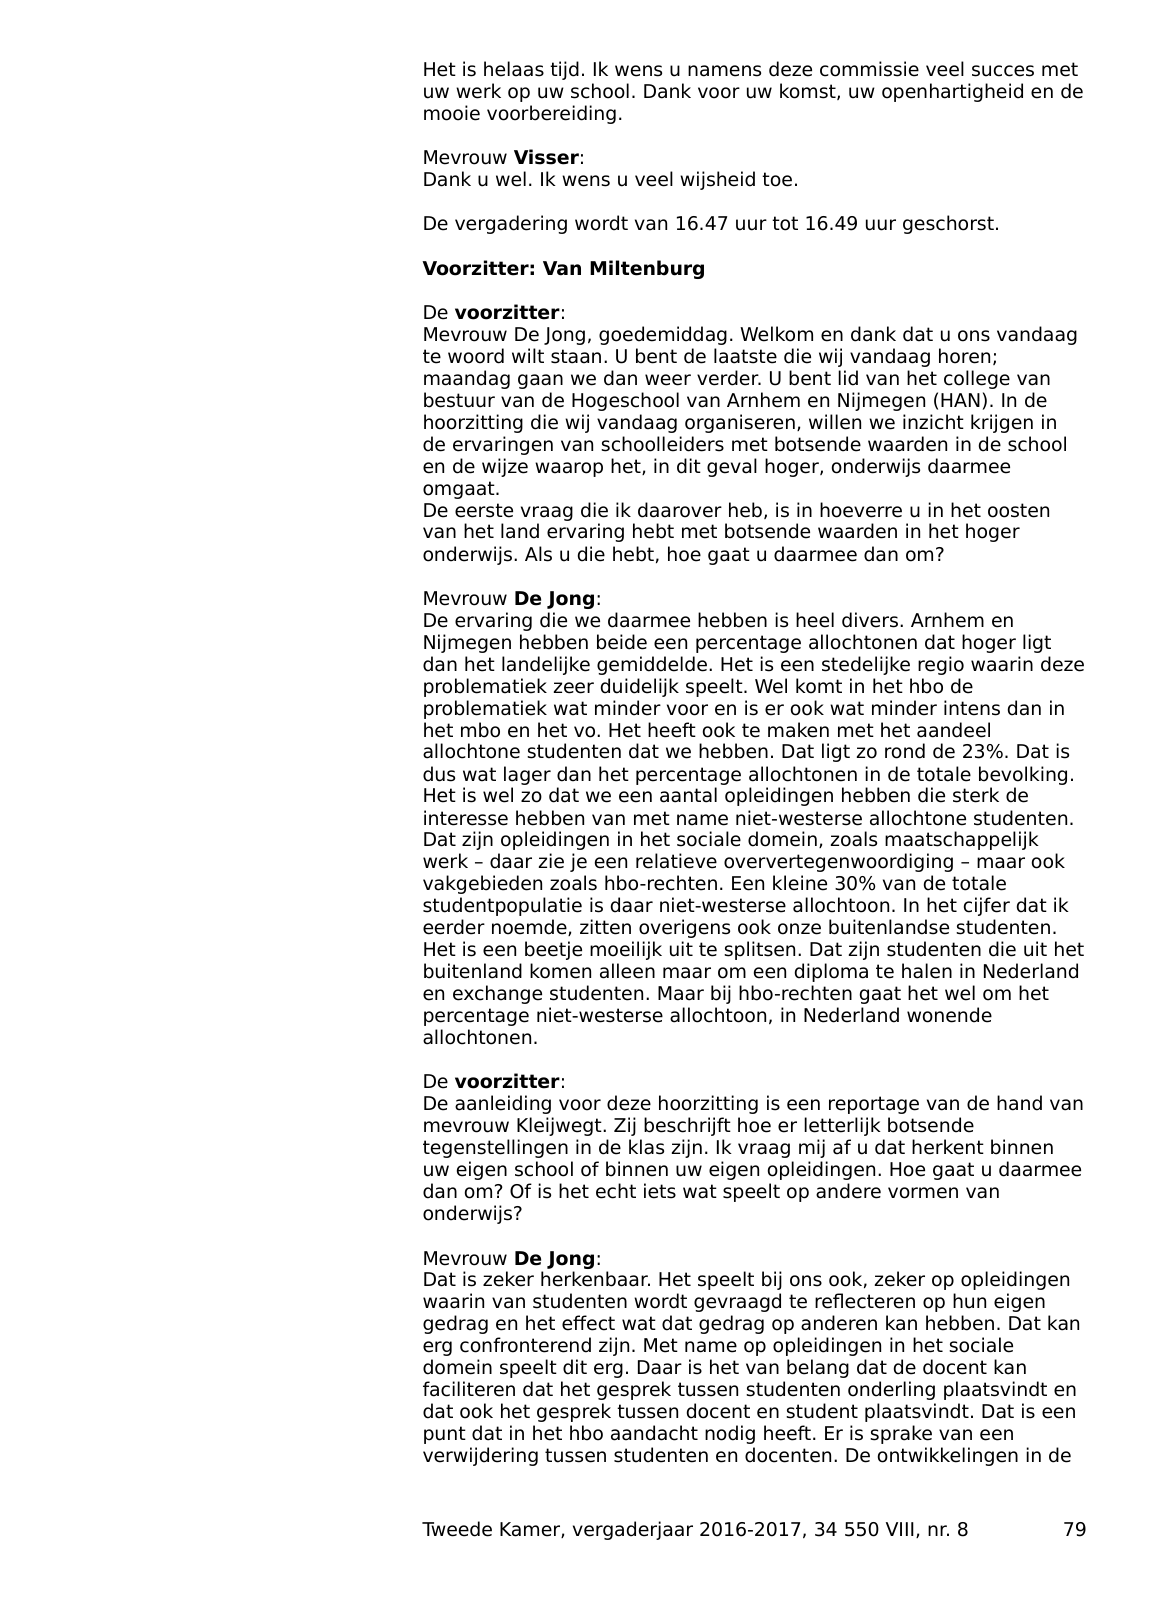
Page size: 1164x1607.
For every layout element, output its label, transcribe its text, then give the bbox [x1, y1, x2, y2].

text De aanleiding voor deze hoorzitting is een reportage van de hand van mevrouw Kleijwegt. Zij beschrijft hoe er letterlijk botsende tegenstellingen in de klas zijn. Ik vraag mij af u dat herkent binnen uw eigen school of binnen uw eigen opleidingen. Hoe gaat u daarmee dan om? Of is het echt iets wat speelt op andere vormen van onderwijs? [422, 1093, 1087, 1225]
text De vergadering wordt van 16.47 uur tot 16.49 uur geschorst. [422, 213, 1087, 235]
text Dat is zeker herkenbaar. Het speelt bij ons ook, zeker op opleidingen waarin van studenten wordt gevraagd te reflecteren op hun eigen gedrag en het effect wat dat gedrag op anderen kan hebben. Dat kan erg confronterend zijn. Met name op opleidingen in het sociale domein speelt dit erg. Daar is het van belang dat de docent kan faciliteren dat het gesprek tussen studenten onderling plaatsvindt en dat ook het gesprek tussen docent en student plaatsvindt. Dat is een punt dat in het hbo aandacht nodig heeft. Er is sprake van een verwijdering tussen studenten en docenten. De ontwikkelingen in de [422, 1269, 1087, 1467]
text De voorzitter: [422, 302, 1087, 324]
text De voorzitter: [422, 1071, 1087, 1093]
text Het is helaas tijd. Ik wens u namens deze commissie veel succes met uw werk op uw school. Dank voor uw komst, uw openhartigheid en de mooie voorbereiding. [422, 59, 1087, 125]
text Mevrouw De Jong, goedemiddag. Welkom en dank dat u ons vandaag te woord wilt staan. U bent de laatste die wij vandaag horen; maandag gaan we dan weer verder. U bent lid van het college van bestuur van de Hogeschool van Arnhem en Nijmegen (HAN). In de hoorzitting die wij vandaag organiseren, willen we inzicht krijgen in de ervaringen van schoolleiders met botsende waarden in de school en de wijze waarop het, in dit geval hoger, onderwijs daarmee omgaat. [422, 324, 1087, 499]
text De ervaring die we daarmee hebben is heel divers. Arnhem en Nijmegen hebben beide een percentage allochtonen dat hoger ligt dan het landelijke gemiddelde. Het is een stedelijke regio waarin deze problematiek zeer duidelijk speelt. Wel komt in het hbo de problematiek wat minder voor en is er ook wat minder intens dan in het mbo en het vo. Het heeft ook te maken met het aandeel allochtone studenten dat we hebben. Dat ligt zo rond de 23%. Dat is dus wat lager dan het percentage allochtonen in de totale bevolking. Het is wel zo dat we een aantal opleidingen hebben die sterk de interesse hebben van met name niet-westerse allochtone studenten. Dat zijn opleidingen in het sociale domein, zoals maatschappelijk werk – daar zie je een relatieve oververtegenwoordiging – maar ook vakgebieden zoals hbo-rechten. Een kleine 30% van de totale studentpopulatie is daar niet-westerse allochtoon. In het cijfer dat ik eerder noemde, zitten overigens ook onze buitenlandse studenten. Het is een beetje moeilijk uit te splitsen. Dat zijn studenten die uit het buitenland komen alleen maar om een diploma te halen in Nederland en exchange studenten. Maar bij hbo-rechten gaat het wel om het percentage niet-westerse allochtoon, in Nederland wonende allochtonen. [422, 609, 1087, 1049]
subtitle Voorzitter: Van Miltenburg [422, 257, 1087, 279]
text Mevrouw De Jong: [422, 1247, 1087, 1269]
text Mevrouw De Jong: [422, 588, 1087, 609]
text De eerste vraag die ik daarover heb, is in hoeverre u in het oosten van het land ervaring hebt met botsende waarden in het hoger onderwijs. Als u die hebt, hoe gaat u daarmee dan om? [422, 499, 1087, 565]
text Mevrouw Visser: [422, 147, 1087, 169]
text Dank u wel. Ik wens u veel wijsheid toe. [422, 169, 1087, 191]
